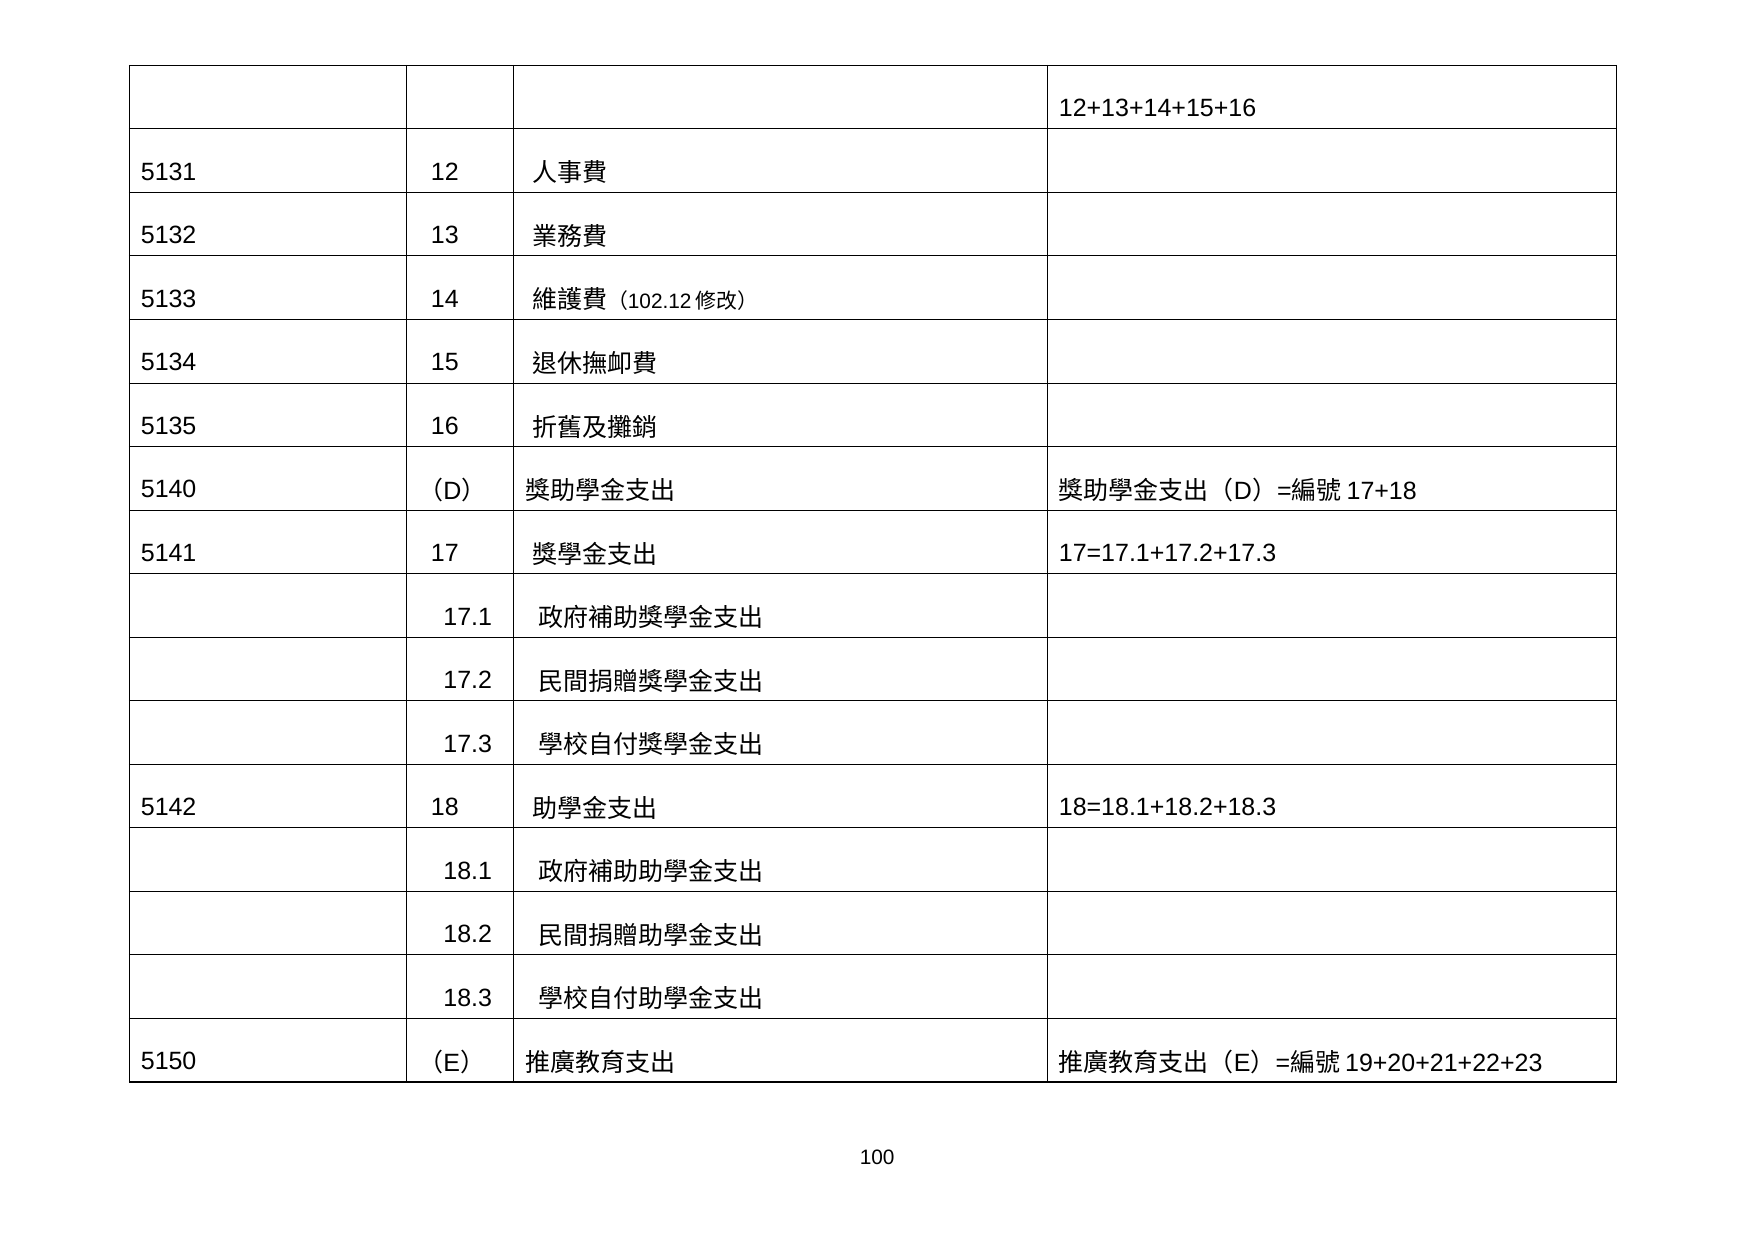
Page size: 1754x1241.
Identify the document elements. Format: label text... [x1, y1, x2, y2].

table_cell 18 [407, 765, 513, 827]
table_cell [130, 828, 406, 891]
table_cell 助學金支出 [514, 765, 1047, 827]
table_cell 5134 [130, 320, 406, 382]
table_cell （D） [407, 447, 513, 509]
table_cell 17 [407, 511, 513, 573]
table_cell 5142 [130, 765, 406, 827]
table_cell 14 [407, 256, 513, 319]
table_cell [130, 574, 406, 637]
table_cell 5131 [130, 129, 406, 192]
table_cell 18.2 [407, 892, 513, 954]
table_cell [514, 66, 1047, 128]
table_cell 17.3 [407, 701, 513, 764]
table_cell [1048, 828, 1616, 891]
table_cell 12 [407, 129, 513, 192]
table_cell 獎助學金支出 [514, 447, 1047, 509]
table_cell 5140 [130, 447, 406, 509]
table_cell 獎助學金支出（D）=編號17+18 [1048, 447, 1616, 509]
table_cell 民間捐贈獎學金支出 [514, 638, 1047, 700]
table_cell 17=17.1+17.2+17.3 [1048, 511, 1616, 573]
table_cell 17.1 [407, 574, 513, 637]
table_cell 17.2 [407, 638, 513, 700]
table_cell [1048, 384, 1616, 446]
table_cell 維護費（102.12修改） [514, 256, 1047, 319]
table_cell 18.1 [407, 828, 513, 891]
table_cell [130, 638, 406, 700]
table_cell 業務費 [514, 193, 1047, 255]
table_cell 16 [407, 384, 513, 446]
table_cell 退休撫卹費 [514, 320, 1047, 382]
table_cell （E） [407, 1019, 513, 1081]
table_cell [130, 66, 406, 128]
table_cell [1048, 955, 1616, 1018]
table_cell [130, 892, 406, 954]
table_cell 18=18.1+18.2+18.3 [1048, 765, 1616, 827]
table_cell 13 [407, 193, 513, 255]
table_cell 學校自付助學金支出 [514, 955, 1047, 1018]
table_cell [1048, 256, 1616, 319]
table_cell 政府補助獎學金支出 [514, 574, 1047, 637]
table_cell 5150 [130, 1019, 406, 1081]
table_cell [407, 66, 513, 128]
table_cell [1048, 320, 1616, 382]
table_cell 5132 [130, 193, 406, 255]
table_cell 15 [407, 320, 513, 382]
table_cell [130, 701, 406, 764]
table_cell [1048, 574, 1616, 637]
table_cell 18.3 [407, 955, 513, 1018]
table_cell 5133 [130, 256, 406, 319]
table_cell 獎學金支出 [514, 511, 1047, 573]
table_cell 民間捐贈助學金支出 [514, 892, 1047, 954]
table_cell 學校自付獎學金支出 [514, 701, 1047, 764]
table_cell 人事費 [514, 129, 1047, 192]
table_cell 折舊及攤銷 [514, 384, 1047, 446]
table_cell 5135 [130, 384, 406, 446]
table_cell [1048, 129, 1616, 192]
table_cell [1048, 892, 1616, 954]
table_cell [1048, 638, 1616, 700]
table_cell [1048, 701, 1616, 764]
table_cell 推廣教育支出（E）=編號19+20+21+22+23 [1048, 1019, 1616, 1081]
table_cell 政府補助助學金支出 [514, 828, 1047, 891]
table_cell [1048, 193, 1616, 255]
table_cell [130, 955, 406, 1018]
table_cell 推廣教育支出 [514, 1019, 1047, 1081]
table_cell 12+13+14+15+16 [1048, 66, 1616, 128]
table_cell 5141 [130, 511, 406, 573]
